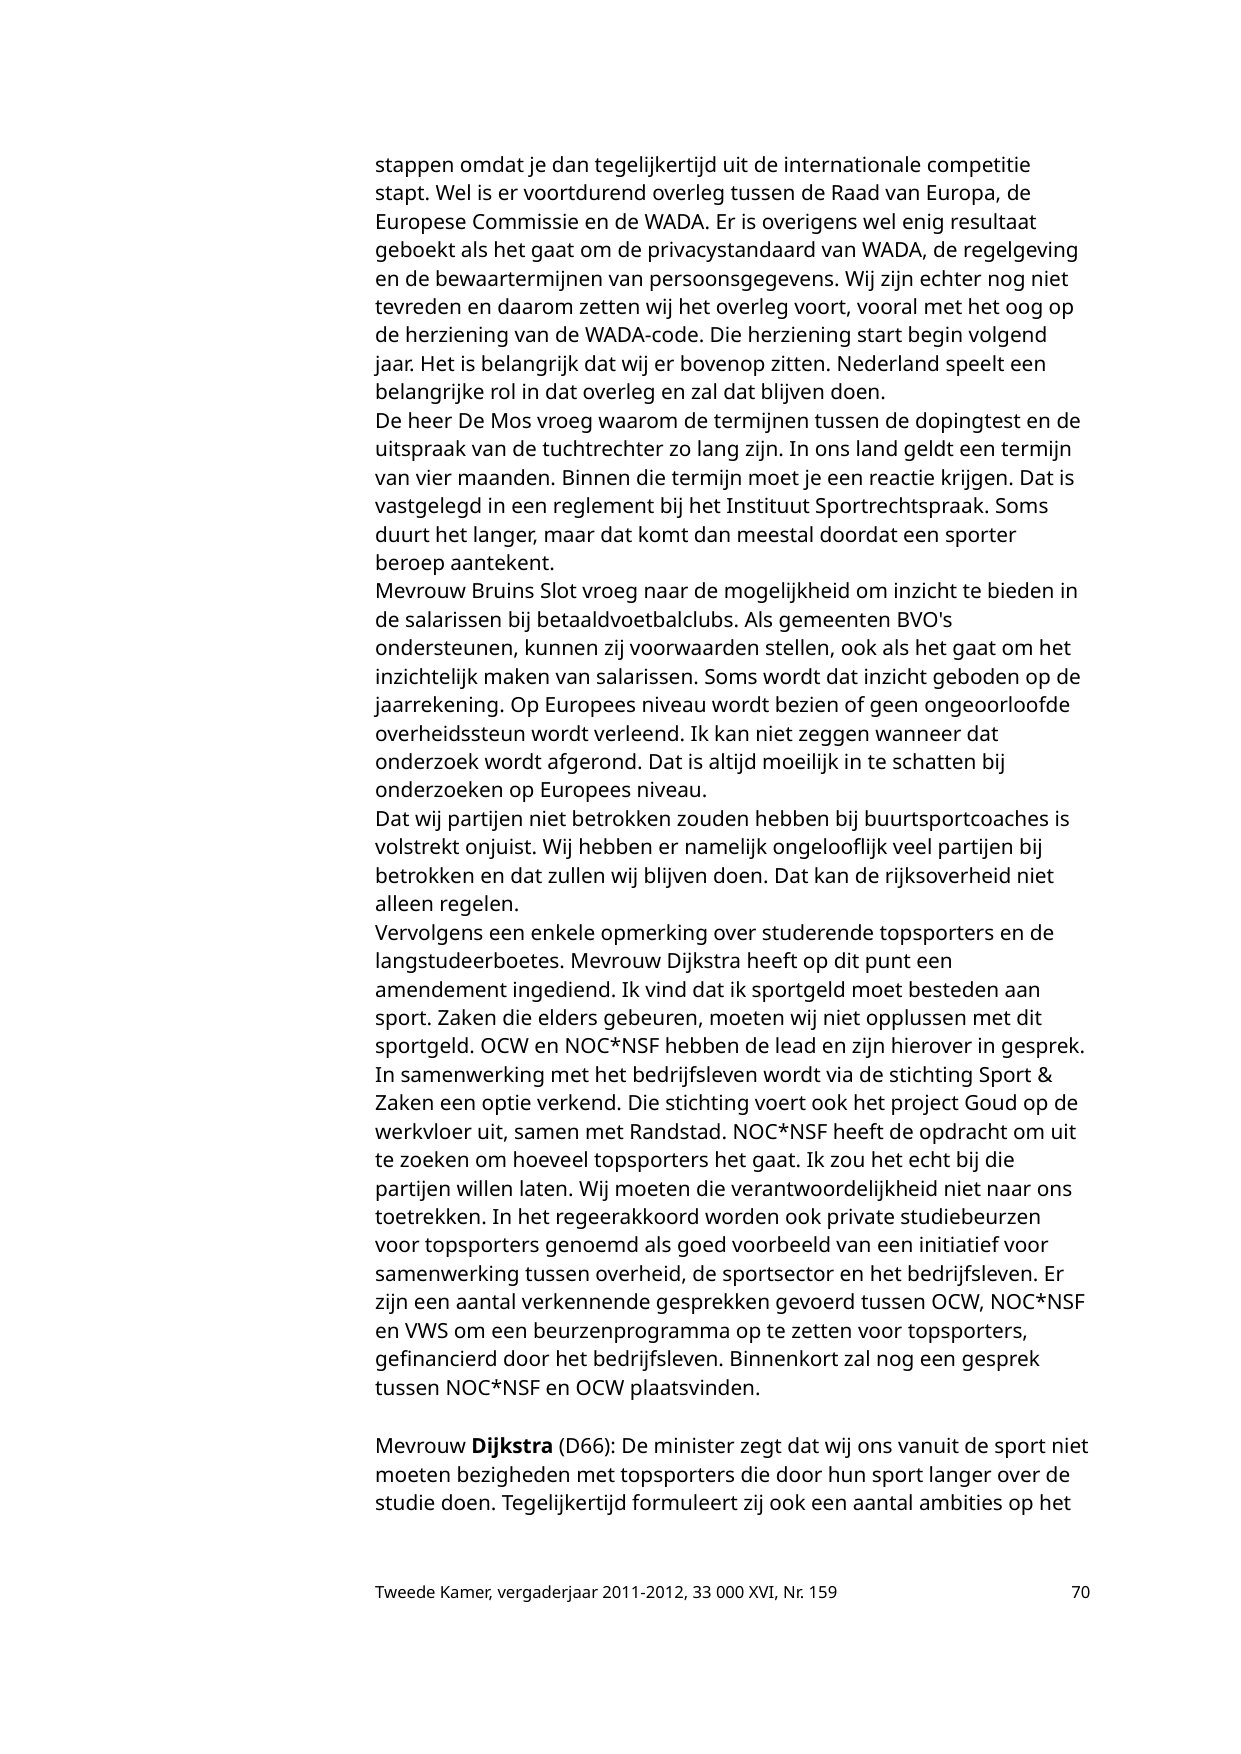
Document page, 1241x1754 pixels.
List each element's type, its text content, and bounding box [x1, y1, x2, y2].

text Vervolgens een enkele opmerking over studerende topsporters en de langstudeerboetes. Mevrouw Dijkstra heeft op dit punt een amendement ingediend. Ik vind dat ik sportgeld moet besteden aan sport. Zaken die elders gebeuren, moeten wij niet opplussen met dit sportgeld. OCW en NOC*NSF hebben de lead en zijn hierover in gesprek. In samenwerking met het bedrijfsleven wordt via de stichting Sport & Zaken een optie verkend. Die stichting voert ook het project Goud op de werkvloer uit, samen met Randstad. NOC*NSF heeft de opdracht om uit te zoeken om hoeveel topsporters het gaat. Ik zou het echt bij die partijen willen laten. Wij moeten die verantwoordelijkheid niet naar ons toetrekken. In het regeerakkoord worden ook private studiebeurzen voor topsporters genoemd als goed voorbeeld van een initiatief voor samenwerking tussen overheid, de sportsector en het bedrijfsleven. Er zijn een aantal verkennende gesprekken gevoerd tussen OCW, NOC*NSF en VWS om een beurzenprogramma op te zetten voor topsporters, gefinancierd door het bedrijfsleven. Binnenkort zal nog een gesprek tussen NOC*NSF en OCW plaatsvinden. [375, 918, 1090, 1401]
text stappen omdat je dan tegelijkertijd uit de internationale competitie stapt. Wel is er voortdurend overleg tussen de Raad van Europa, de Europese Commissie en de WADA. Er is overigens wel enig resultaat geboekt als het gaat om de privacystandaard van WADA, de regelgeving en de bewaartermijnen van persoonsgegevens. Wij zijn echter nog niet tevreden en daarom zetten wij het overleg voort, vooral met het oog op de herziening van de WADA-code. Die herziening start begin volgend jaar. Het is belangrijk dat wij er bovenop zitten. Nederland speelt een belangrijke rol in dat overleg en zal dat blijven doen. [375, 150, 1090, 406]
text De heer De Mos vroeg waarom de termijnen tussen de dopingtest en de uitspraak van de tuchtrechter zo lang zijn. In ons land geldt een termijn van vier maanden. Binnen die termijn moet je een reactie krijgen. Dat is vastgelegd in een reglement bij het Instituut Sportrechtspraak. Soms duurt het langer, maar dat komt dan meestal doordat een sporter beroep aantekent. [375, 406, 1090, 577]
text Mevrouw Dijkstra (D66): De minister zegt dat wij ons vanuit de sport niet moeten bezigheden met topsporters die door hun sport langer over de studie doen. Tegelijkertijd formuleert zij ook een aantal ambities op het [375, 1431, 1090, 1517]
text Mevrouw Bruins Slot vroeg naar de mogelijkheid om inzicht te bieden in de salarissen bij betaaldvoetbalclubs. Als gemeenten BVO's ondersteunen, kunnen zij voorwaarden stellen, ook als het gaat om het inzichtelijk maken van salarissen. Soms wordt dat inzicht geboden op de jaarrekening. Op Europees niveau wordt bezien of geen ongeoorloofde overheidssteun wordt verleend. Ik kan niet zeggen wanneer dat onderzoek wordt afgerond. Dat is altijd moeilijk in te schatten bij onderzoeken op Europees niveau. [375, 577, 1090, 804]
text Dat wij partijen niet betrokken zouden hebben bij buurtsportcoaches is volstrekt onjuist. Wij hebben er namelijk ongelooflijk veel partijen bij betrokken en dat zullen wij blijven doen. Dat kan de rijksoverheid niet alleen regelen. [375, 804, 1090, 918]
